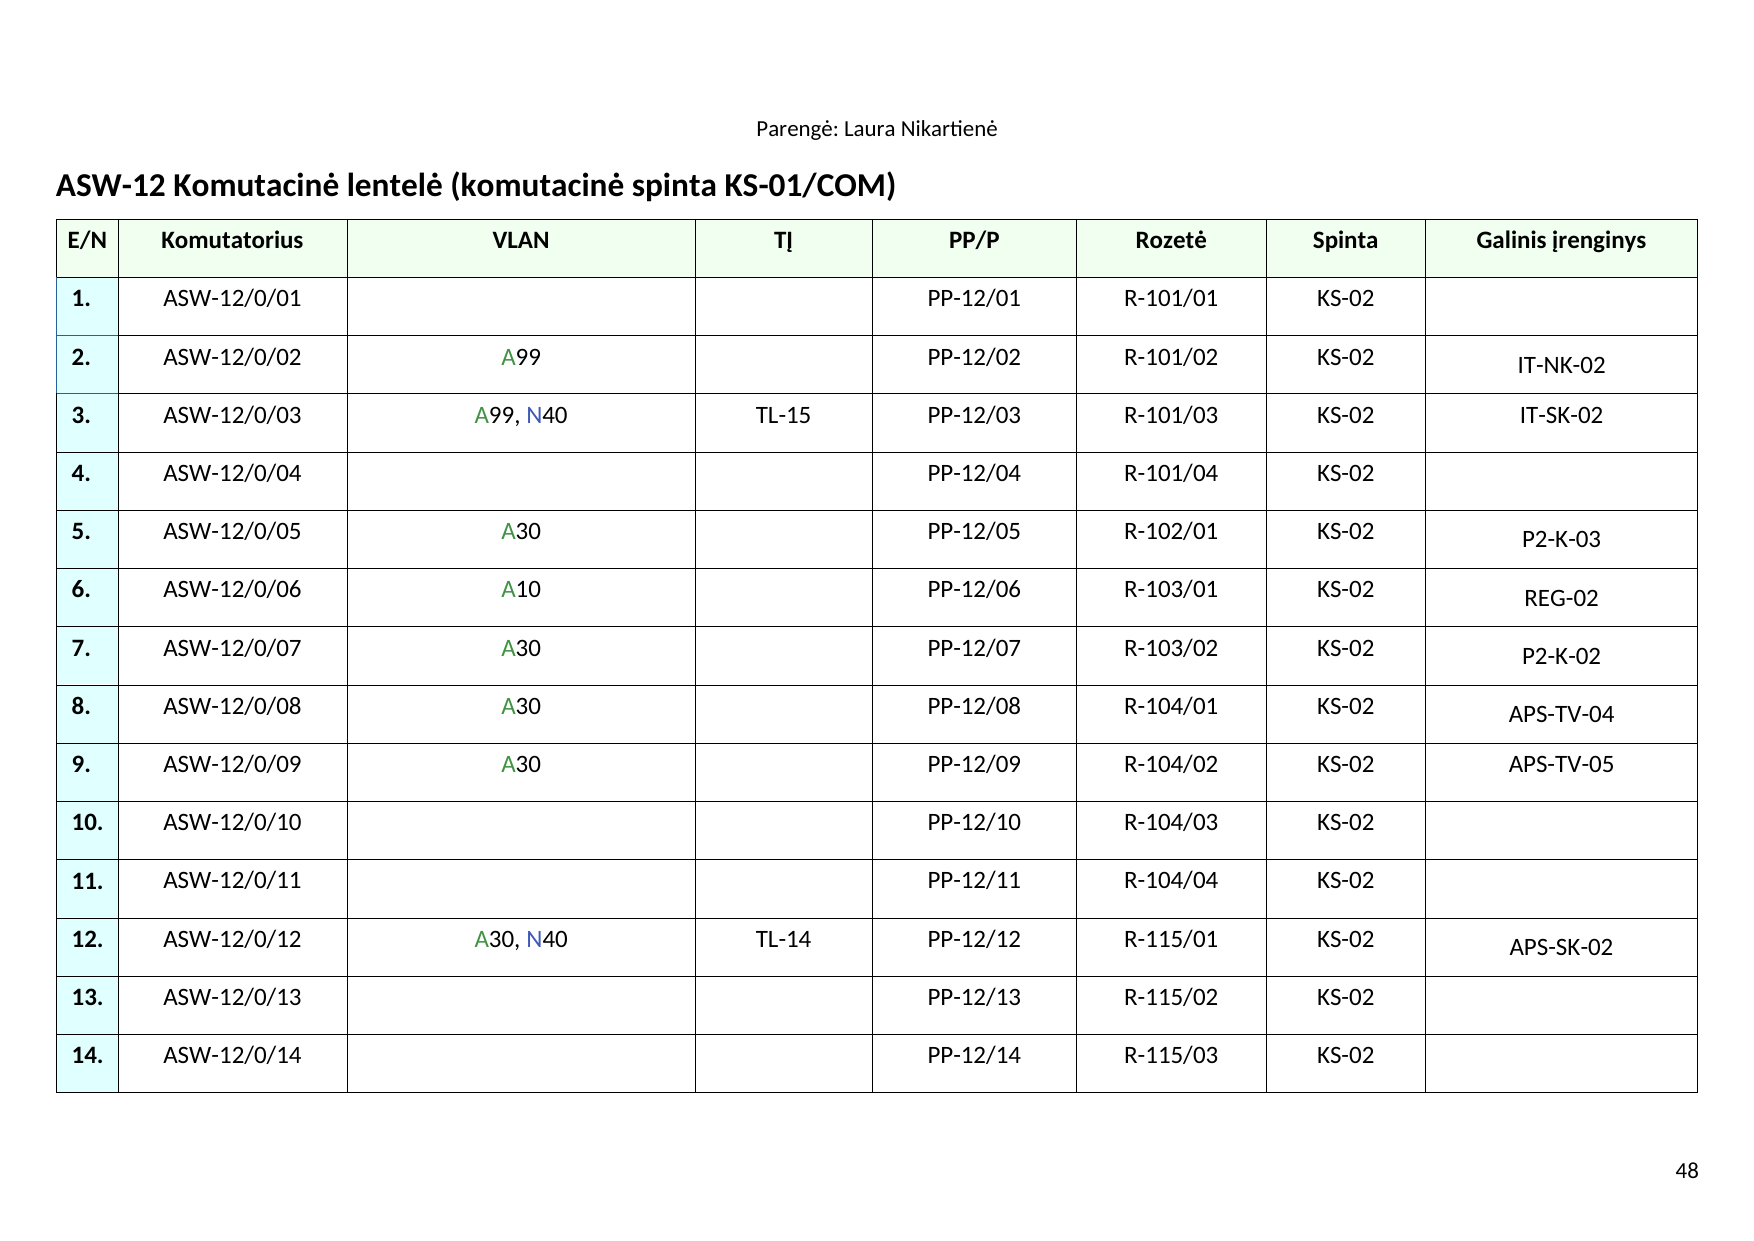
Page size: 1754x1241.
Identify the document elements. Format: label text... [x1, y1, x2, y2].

table_cell [57, 569, 118, 626]
table_header VLAN [348, 220, 695, 277]
table_cell KS-02 [1267, 278, 1425, 335]
table_cell [1426, 860, 1697, 917]
table_cell ASW-12/0/13 [119, 977, 347, 1034]
table_cell [57, 919, 118, 976]
table_cell R-104/04 [1077, 860, 1266, 917]
table_cell PP-12/06 [873, 569, 1076, 626]
table_cell IT-SK-02 [1426, 394, 1697, 452]
table_cell [696, 977, 872, 1034]
table_cell R-101/03 [1077, 394, 1266, 452]
table_cell PP-12/08 [873, 686, 1076, 743]
table_cell [57, 511, 118, 568]
table_cell [57, 686, 118, 743]
table_cell ASW-12/0/06 [119, 569, 347, 626]
table_cell ASW-12/0/07 [119, 627, 347, 684]
table_cell KS-02 [1267, 977, 1425, 1034]
table_cell ASW-12/0/02 [119, 336, 347, 393]
table_cell PP-12/05 [873, 511, 1076, 568]
table_cell [57, 336, 118, 393]
table_cell ASW-12/0/05 [119, 511, 347, 568]
table_cell [696, 744, 872, 801]
table_cell KS-02 [1267, 686, 1425, 743]
table_cell PP-12/12 [873, 919, 1076, 976]
table_cell ASW-12/0/04 [119, 453, 347, 510]
table_cell ASW-12/0/08 [119, 686, 347, 743]
table_cell [348, 802, 695, 859]
table_header Spinta [1267, 220, 1425, 277]
table_cell PP-12/10 [873, 802, 1076, 859]
table_cell [696, 453, 872, 510]
table_cell KS-02 [1267, 1035, 1425, 1092]
table_cell [57, 278, 118, 335]
table_cell [348, 453, 695, 510]
table_cell KS-02 [1267, 860, 1425, 917]
table_cell [1426, 977, 1697, 1034]
table_cell KS-02 [1267, 744, 1425, 801]
table_cell R-103/01 [1077, 569, 1266, 626]
table_cell A30 [348, 744, 695, 801]
table_cell KS-02 [1267, 336, 1425, 393]
table_cell [348, 860, 695, 917]
table_cell PP-12/04 [873, 453, 1076, 510]
list ASW-12 Komutacinė lentelė (komutacinė spinta KS-01/COM) [56, 172, 1695, 202]
table_cell [696, 1035, 872, 1092]
table_cell KS-02 [1267, 453, 1425, 510]
table_cell PP-12/01 [873, 278, 1076, 335]
table_cell [696, 278, 872, 335]
table_cell PP-12/03 [873, 394, 1076, 452]
table_cell A30 [348, 686, 695, 743]
table_cell PP-12/13 [873, 977, 1076, 1034]
table_cell ASW-12/0/11 [119, 860, 347, 917]
table_cell KS-02 [1267, 511, 1425, 568]
table_cell [57, 744, 118, 801]
table_cell [696, 627, 872, 684]
table_cell PP-12/07 [873, 627, 1076, 684]
table_cell APS-TV-04 [1426, 686, 1697, 743]
table_cell P2-K-03 [1426, 511, 1697, 568]
table_cell [348, 977, 695, 1034]
table_cell R-115/02 [1077, 977, 1266, 1034]
table_cell ASW-12/0/14 [119, 1035, 347, 1092]
table_header E/N [57, 220, 118, 277]
table_cell A99 [348, 336, 695, 393]
table_cell IT-NK-02 [1426, 336, 1697, 393]
table_cell [696, 511, 872, 568]
table_cell R-115/01 [1077, 919, 1266, 976]
table_cell APS-SK-02 [1426, 919, 1697, 976]
table_cell ASW-12/0/01 [119, 278, 347, 335]
table_cell KS-02 [1267, 919, 1425, 976]
table_cell [1426, 278, 1697, 335]
table_cell [57, 627, 118, 684]
table_cell A30, N40 [348, 919, 695, 976]
table_cell R-103/02 [1077, 627, 1266, 684]
table_cell TL-15 [696, 394, 872, 452]
table_cell [57, 453, 118, 510]
table_cell [57, 394, 118, 452]
table_cell [696, 336, 872, 393]
table_cell TL-14 [696, 919, 872, 976]
table_cell [696, 860, 872, 917]
table_cell KS-02 [1267, 394, 1425, 452]
table_header Rozetė [1077, 220, 1266, 277]
table_cell [348, 278, 695, 335]
table_cell ASW-12/0/03 [119, 394, 347, 452]
table_header TĮ [696, 220, 872, 277]
table_cell R-104/03 [1077, 802, 1266, 859]
table_cell KS-02 [1267, 569, 1425, 626]
table_cell [57, 860, 118, 917]
table_cell [57, 1035, 118, 1092]
table_cell R-102/01 [1077, 511, 1266, 568]
table_cell APS-TV-05 [1426, 744, 1697, 801]
table_cell [1426, 453, 1697, 510]
table_cell [57, 802, 118, 859]
table_cell [1426, 1035, 1697, 1092]
table_cell KS-02 [1267, 802, 1425, 859]
table_cell R-101/01 [1077, 278, 1266, 335]
table_cell PP-12/02 [873, 336, 1076, 393]
table_cell P2-K-02 [1426, 627, 1697, 684]
table_cell A30 [348, 627, 695, 684]
table_cell KS-02 [1267, 627, 1425, 684]
table_cell [1426, 802, 1697, 859]
table_cell REG-02 [1426, 569, 1697, 626]
table_cell ASW-12/0/10 [119, 802, 347, 859]
table_cell R-101/04 [1077, 453, 1266, 510]
table_cell [696, 569, 872, 626]
table_cell R-104/01 [1077, 686, 1266, 743]
table_cell R-104/02 [1077, 744, 1266, 801]
table_cell A10 [348, 569, 695, 626]
table_cell [696, 802, 872, 859]
table_cell A99, N40 [348, 394, 695, 452]
table_cell PP-12/09 [873, 744, 1076, 801]
table_cell ASW-12/0/09 [119, 744, 347, 801]
table_cell PP-12/14 [873, 1035, 1076, 1092]
table_cell R-101/02 [1077, 336, 1266, 393]
table_cell A30 [348, 511, 695, 568]
table_cell ASW-12/0/12 [119, 919, 347, 976]
table_cell [57, 977, 118, 1034]
table_cell R-115/03 [1077, 1035, 1266, 1092]
table_cell PP-12/11 [873, 860, 1076, 917]
table_header Galinis įrenginys [1426, 220, 1697, 277]
table_header PP/P [873, 220, 1076, 277]
table_cell [696, 686, 872, 743]
table_cell [348, 1035, 695, 1092]
table_header Komutatorius [119, 220, 347, 277]
